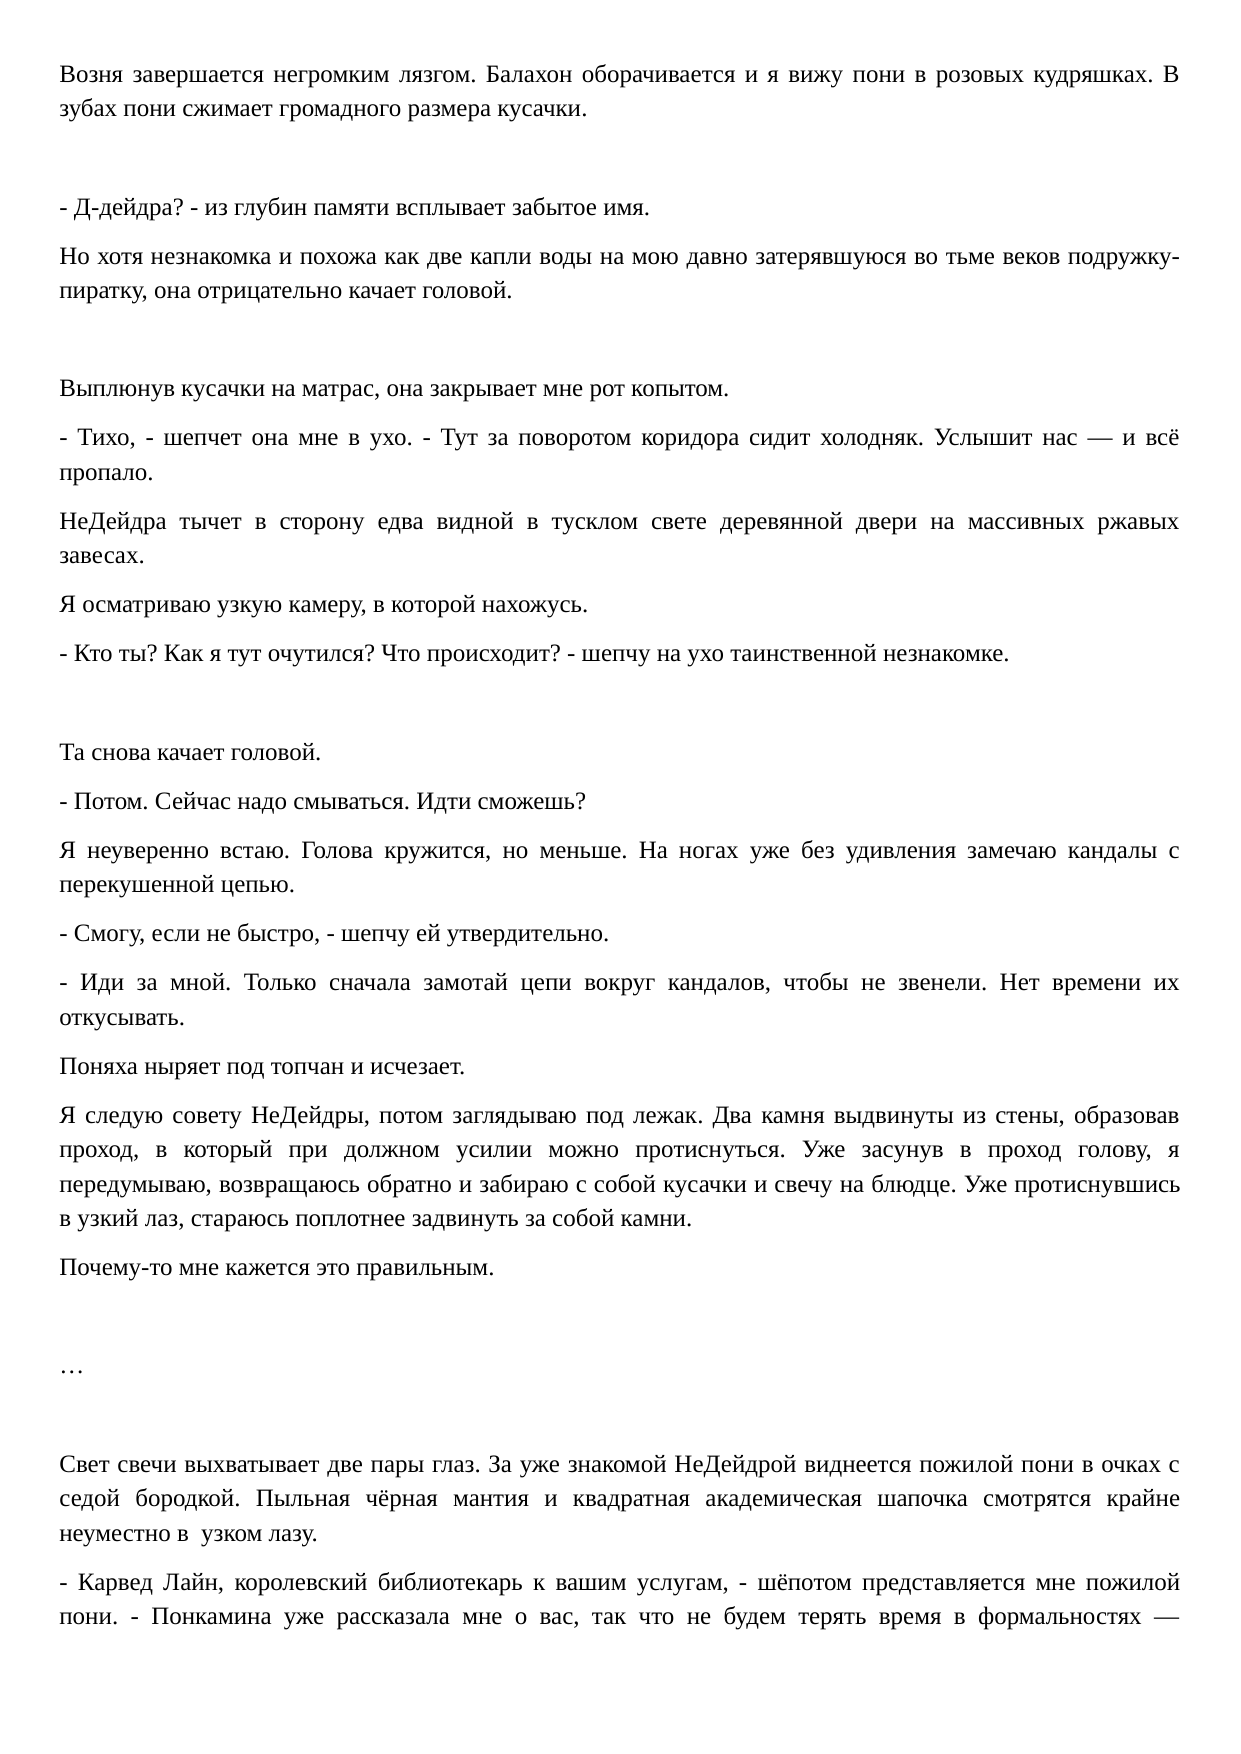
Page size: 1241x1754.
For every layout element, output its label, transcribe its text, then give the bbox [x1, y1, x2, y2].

text Но хотя незнакомка и похожа как две капли воды на мою давно затерявшуюся во тьме веков подружку-пиратку, она отрицательно качает головой. [59, 241, 1181, 304]
text - Карвед Лайн, королевский библиотекарь к вашим услугам, - шёпотом представляется мне пожилой пони. - Понкамина уже рассказала мне о вас, так что не будем терять время в формальностях — [59, 1567, 1181, 1630]
text Я следую совету НеДейдры, потом заглядываю под лежак. Два камня выдвинуты из стены, образовав проход, в который при должном усилии можно протиснуться. Уже засунув в проход голову, я передумываю, возвращаюсь обратно и забираю с собой кусачки и свечу на блюдце. Уже протиснувшись в узкий лаз, стараюсь поплотнее задвинуть за собой камни. [59, 1100, 1181, 1232]
text - Д-дейдра? - из глубин памяти всплывает забытое имя. [59, 192, 1181, 220]
text - Смогу, если не быстро, - шепчу ей утвердительно. [59, 918, 1181, 947]
text - Тихо, - шепчет она мне в ухо. - Тут за поворотом коридора сидит холодняк. Услышит нас — и всё пропало. [59, 422, 1181, 486]
text - Иди за мной. Только сначала замотай цепи вокруг кандалов, чтобы не звенели. Нет времени их откусывать. [59, 967, 1181, 1031]
text Возня завершается негромким лязгом. Балахон оборачивается и я вижу пони в розовых кудряшках. В зубах пони сжимает громадного размера кусачки. [59, 59, 1181, 122]
text Почему-то мне кажется это правильным. [59, 1252, 1181, 1281]
text Поняха ныряет под топчан и исчезает. [59, 1051, 1181, 1080]
text Та снова качает головой. [59, 737, 1181, 765]
text Свет свечи выхватывает две пары глаз. За уже знакомой НеДейдрой виднеется пожилой пони в очках с седой бородкой. Пыльная чёрная мантия и квадратная академическая шапочка смотрятся крайне неуместно в узком лазу. [59, 1449, 1181, 1546]
text Выплюнув кусачки на матрас, она закрывает мне рот копытом. [59, 373, 1181, 402]
text … [59, 1351, 1181, 1379]
text НеДейдра тычет в сторону едва видной в тусклом свете деревянной двери на массивных ржавых завесах. [59, 506, 1181, 569]
text - Потом. Сейчас надо смываться. Идти сможешь? [59, 786, 1181, 814]
text Я неуверенно встаю. Голова кружится, но меньше. На ногах уже без удивления замечаю кандалы с перекушенной цепью. [59, 835, 1181, 898]
text - Кто ты? Как я тут очутился? Что происходит? - шепчу на ухо таинственной незнакомке. [59, 638, 1181, 667]
text Я осматриваю узкую камеру, в которой нахожусь. [59, 589, 1181, 618]
